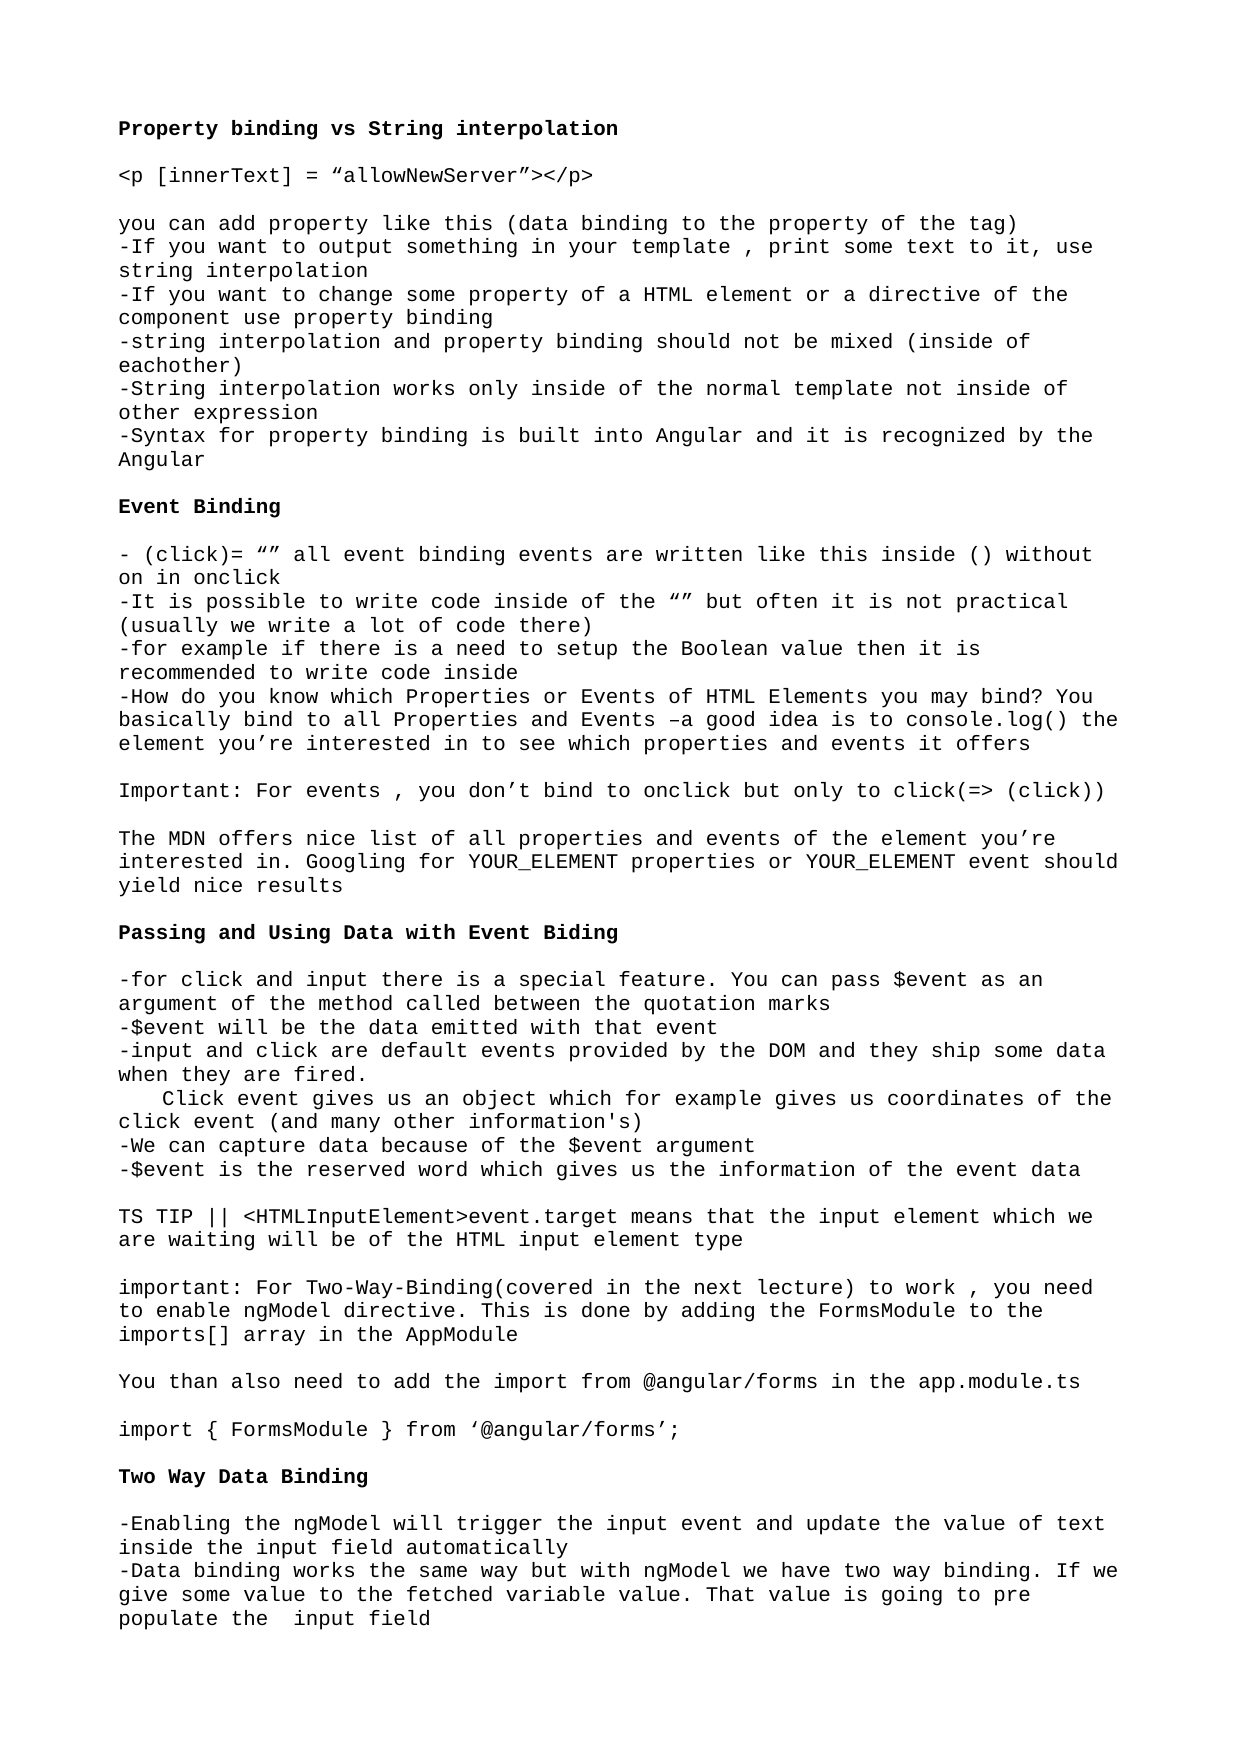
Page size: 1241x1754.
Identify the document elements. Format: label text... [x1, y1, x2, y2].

text -It is possible to write code inside of the “” but often it is not practical (usually we write a lot of code there) [118, 591, 1122, 638]
text -String interpolation works only inside of the normal template not inside of other expression [118, 378, 1122, 426]
text Click event gives us an object which for example gives us coordinates of the click event (and many other information's) [118, 1088, 1122, 1135]
text -for example if there is a need to setup the Boolean value then it is recommended to write code inside [118, 638, 1122, 686]
text -If you want to change some property of a HTML element or a directive of the component use property binding [118, 284, 1122, 331]
text TS TIP || <HTMLInputElement>event.target means that the input element which we are waiting will be of the HTML input element type [118, 1206, 1122, 1253]
text Passing and Using Data with Event Biding [118, 922, 1122, 946]
text -Syntax for property binding is built into Angular and it is recognized by the Angular [118, 426, 1122, 473]
text Event Binding [118, 496, 1122, 520]
text -for click and input there is a special feature. You can pass $event as an argument of the method called between the quotation marks [118, 969, 1122, 1017]
text -$event will be the data emitted with that event [118, 1017, 1122, 1040]
text -We can capture data because of the $event argument [118, 1135, 1122, 1158]
text -How do you know which Properties or Events of HTML Elements you may bind? You basically bind to all Properties and Events –a good idea is to console.log() the element you’re interested in to see which properties and events it offers [118, 686, 1122, 757]
text Important: For events , you don’t bind to onclick but only to click(=> (click)) [118, 780, 1122, 804]
text important: For Two-Way-Binding(covered in the next lecture) to work , you need to enable ngModel directive. This is done by adding the FormsModule to the imports[] array in the AppModule [118, 1277, 1122, 1348]
text -Data binding works the same way but with ngModel we have two way binding. If we give some value to the fetched variable value. That value is going to pre populate the input field [118, 1561, 1122, 1631]
text -input and click are default events provided by the DOM and they ship some data when they are fired. [118, 1040, 1122, 1088]
text - (click)= “” all event binding events are written like this inside () without on in onclick [118, 544, 1122, 591]
text <p [innerText] = “allowNewServer”></p> [118, 165, 1122, 189]
text -If you want to output something in your template , print some text to it, use string interpolation [118, 236, 1122, 284]
text -string interpolation and property binding should not be mixed (inside of eachother) [118, 331, 1122, 378]
text You than also need to add the import from @angular/forms in the app.module.ts [118, 1371, 1122, 1395]
text -Enabling the ngModel will trigger the input event and update the value of text inside the input field automatically [118, 1513, 1122, 1561]
text import { FormsModule } from ‘@angular/forms’; [118, 1419, 1122, 1442]
text you can add property like this (data binding to the property of the tag) [118, 213, 1122, 236]
text Two Way Data Binding [118, 1466, 1122, 1489]
text The MDN offers nice list of all properties and events of the element you’re interested in. Googling for YOUR_ELEMENT properties or YOUR_ELEMENT event should yield nice results [118, 827, 1122, 898]
text -$event is the reserved word which gives us the information of the event data [118, 1158, 1122, 1182]
text Property binding vs String interpolation [118, 118, 1122, 142]
